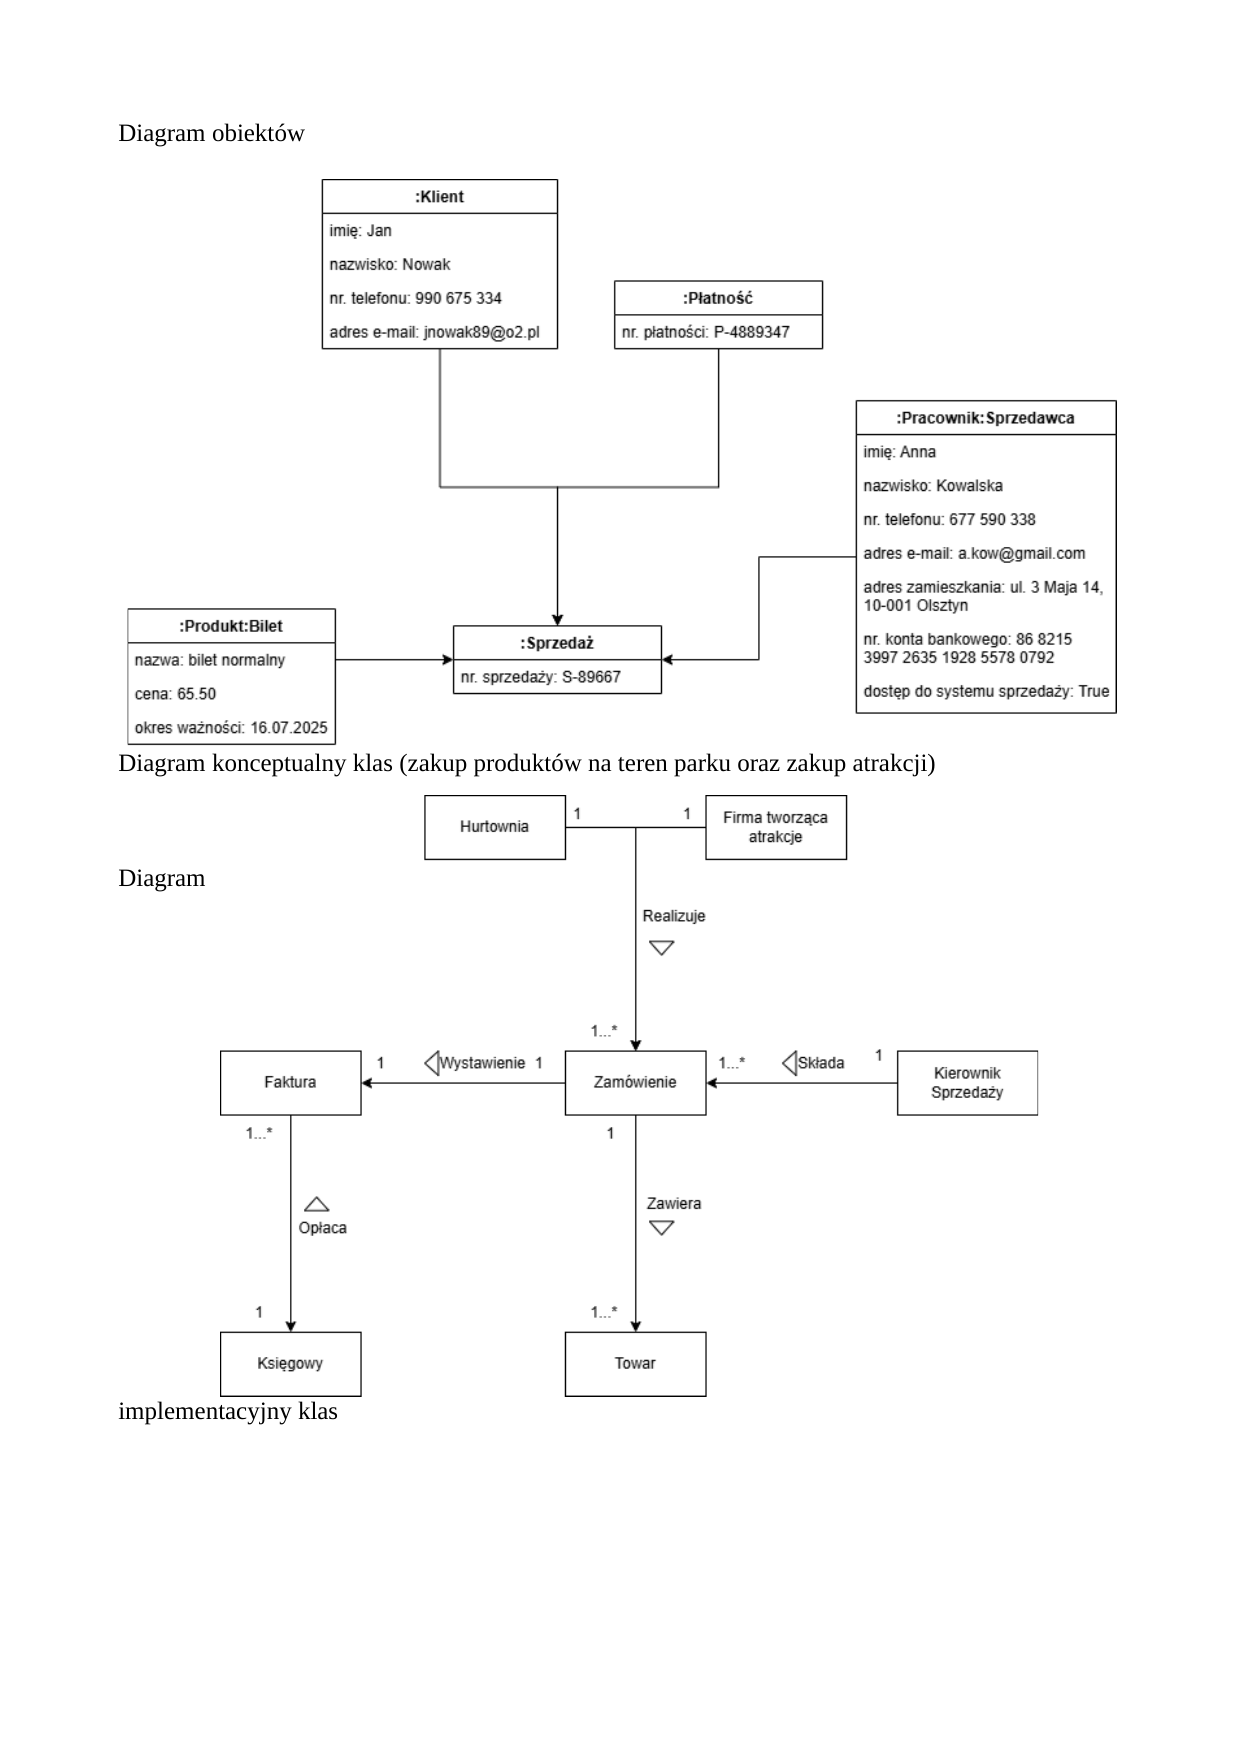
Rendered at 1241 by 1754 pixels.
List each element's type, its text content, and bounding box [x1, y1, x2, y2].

text Diagram obiektów [118, 118, 1122, 147]
text Diagram implementacyjny klas [118, 863, 1122, 1425]
text Diagram konceptualny klas (zakup produktów na teren parku oraz zakup atrakcji) [118, 233, 1122, 777]
